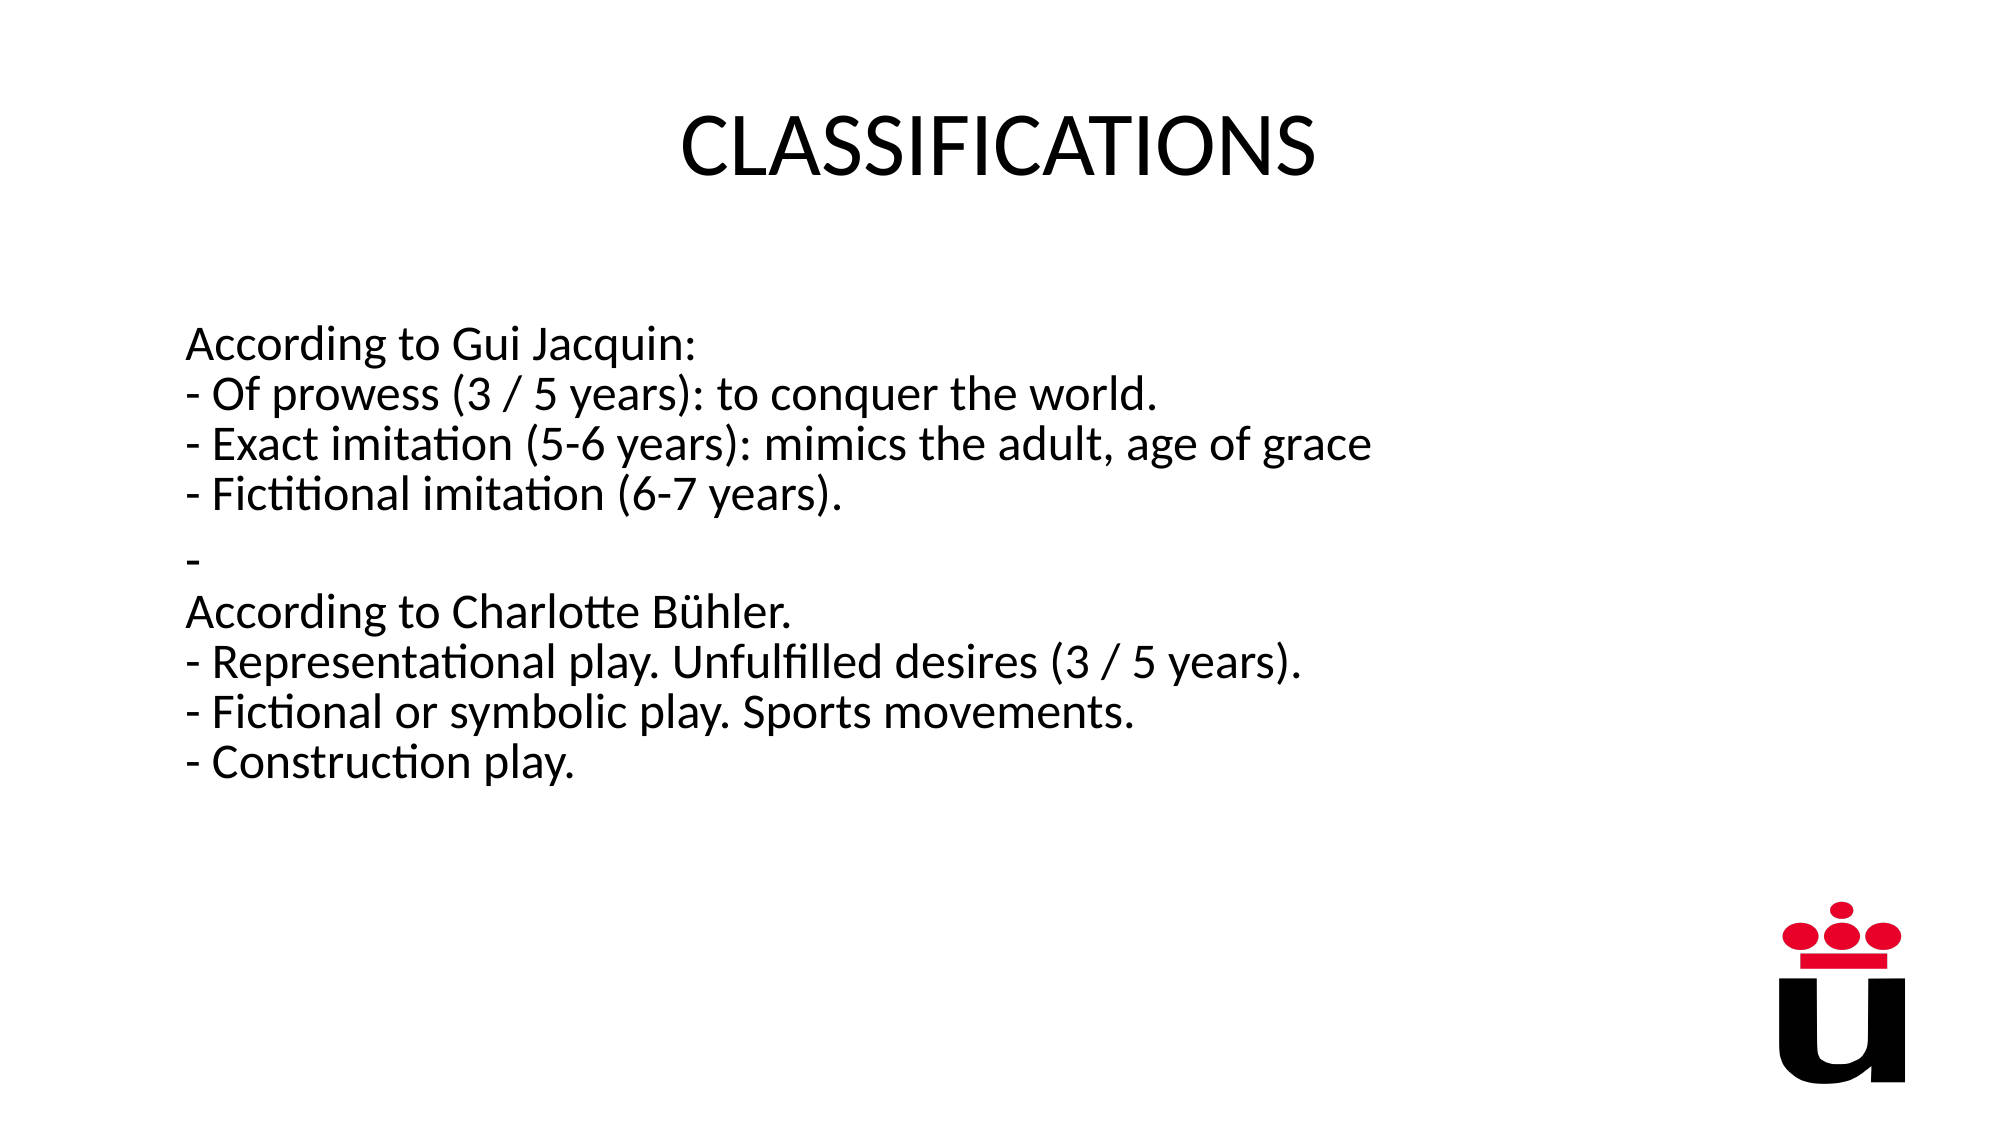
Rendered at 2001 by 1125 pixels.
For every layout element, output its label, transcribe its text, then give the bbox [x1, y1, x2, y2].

picture [1646, 887, 2000, 1104]
text_box According to Gui Jacquin: - Of prowess (3 / 5 years): to conquer the world. - Exact imitation (5-6 years): mimics the adult, age of grace - Fictitional imitation (6-7 years). According to Charlotte Bühler. - Representational play. Unfulfilled desires (3 / 5 years). - Fictional or symbolic play. Sports movements. - Construction play. [170, 315, 1900, 876]
title CLASSIFICATIONS [99, 45, 1900, 233]
